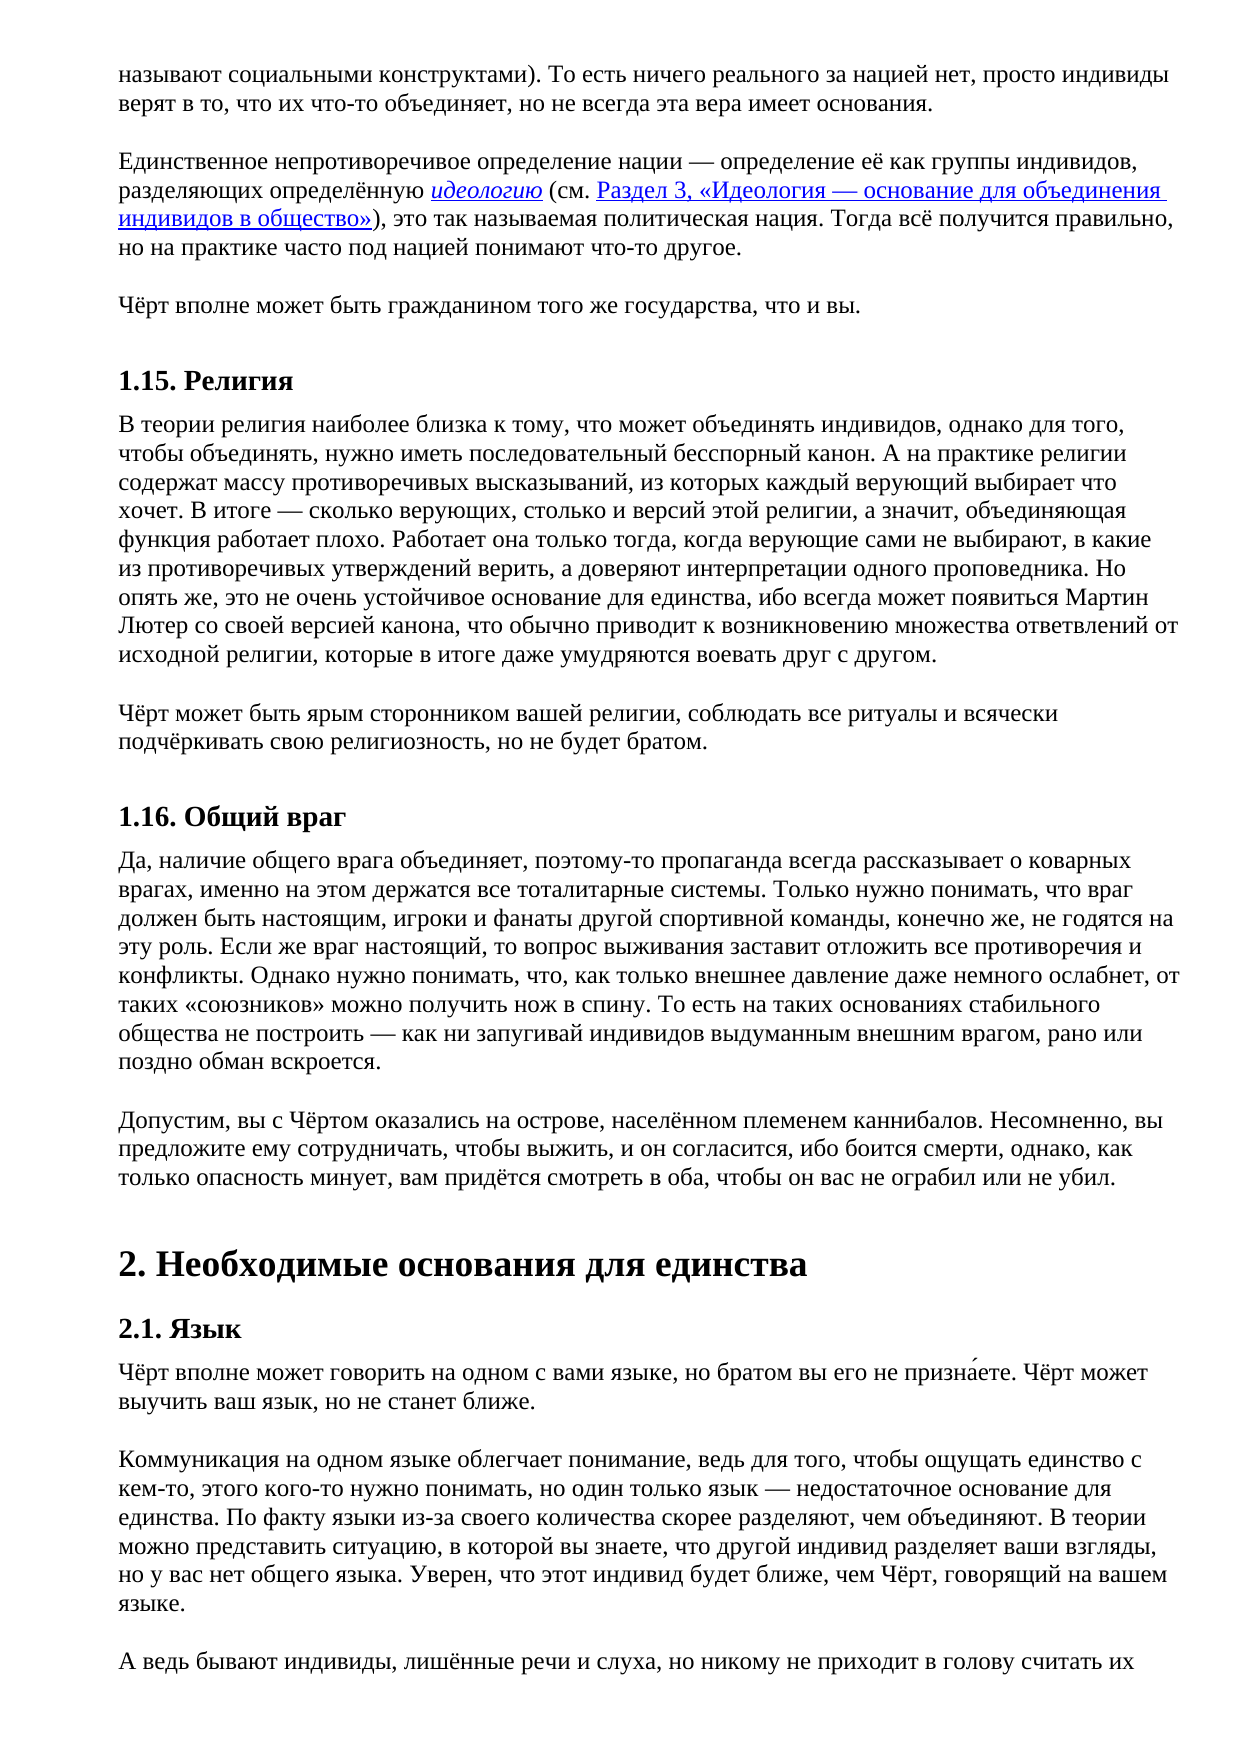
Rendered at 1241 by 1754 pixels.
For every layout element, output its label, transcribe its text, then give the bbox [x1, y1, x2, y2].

text Чёрт вполне может говорить на одном с вами языке, но братом вы его не призна́ете. Чёрт может выучить ваш язык, но не станет ближе. [118, 1357, 1181, 1415]
text Чёрт может быть ярым сторонником вашей религии, соблюдать все ритуалы и всячески подчёркивать свою религиозность, но не будет братом. [118, 698, 1181, 755]
subtitle 1.15. Религия [118, 363, 1181, 397]
text Чёрт вполне может быть гражданином того же государства, что и вы. [118, 291, 1181, 319]
text Да, наличие общего врага объединяет, поэтому-то пропаганда всегда рассказывает о коварных врагах, именно на этом держатся все тоталитарные системы. Только нужно понимать, что враг должен быть настоящим, игроки и фанаты другой спортивной команды, конечно же, не годятся на эту роль. Если же враг настоящий, то вопрос выживания заставит отложить все противоречия и конфликты. Однако нужно понимать, что, как только внешнее давление даже немного ослабнет, от таких «союзников» можно получить нож в спину. То есть на таких основаниях стабильного общества не построить — как ни запугивай индивидов выдуманным внешним врагом, рано или поздно обман вскроется. [118, 845, 1181, 1075]
text Единственное непротиворечивое определение нации — определение её как группы индивидов, разделяющих определённую идеологию (см. Раздел 3, «Идеология — основание для объединения индивидов в общество»), это так называемая политическая нация. Тогда всё получится правильно, но на практике часто под нацией понимают что-то другое. [118, 146, 1181, 261]
subtitle 1.16. Общий враг [118, 799, 1181, 833]
text Допустим, вы с Чёртом оказались на острове, населённом племенем каннибалов. Несомненно, вы предложите ему сотрудничать, чтобы выжить, и он согласится, ибо боится смерти, однако, как только опасность минует, вам придётся смотреть в оба, чтобы он вас не ограбил или не убил. [118, 1105, 1181, 1191]
text Коммуникация на одном языке облегчает понимание, ведь для того, чтобы ощущать единство с кем-то, этого кого-то нужно понимать, но один только язык — недостаточное основание для единства. По факту языки из-за своего количества скорее разделяют, чем объединяют. В теории можно представить ситуацию, в которой вы знаете, что другой индивид разделяет ваши взгляды, но у вас нет общего языка. Уверен, что этот индивид будет ближе, чем Чёрт, говорящий на вашем языке. [118, 1444, 1181, 1617]
subtitle 2.1. Язык [118, 1311, 1181, 1345]
text В теории религия наиболее близка к тому, что может объединять индивидов, однако для того, чтобы объединять, нужно иметь последовательный бесспорный канон. А на практике религии содержат массу противоречивых высказываний, из которых каждый верующий выбирает что хочет. В итоге — сколько верующих, столько и версий этой религии, а значит, объединяющая функция работает плохо. Работает она только тогда, когда верующие сами не выбирают, в какие из противоречивых утверждений верить, а доверяют интерпретации одного проповедника. Но опять же, это не очень устойчивое основание для единства, ибо всегда может появиться Мартин Лютер со своей версией канона, что обычно приводит к возникновению множества ответвлений от исходной религии, которые в итоге даже умудряются воевать друг с другом. [118, 409, 1181, 668]
subtitle 2. Необходимые основания для единства [118, 1241, 1181, 1284]
text называют социальными конструктами). То есть ничего реального за нацией нет, просто индивиды верят в то, что их что-то объединяет, но не всегда эта вера имеет основания. [118, 59, 1181, 117]
text А ведь бывают индивиды, лишённые речи и слуха, но никому не приходит в голову считать их [118, 1646, 1181, 1675]
